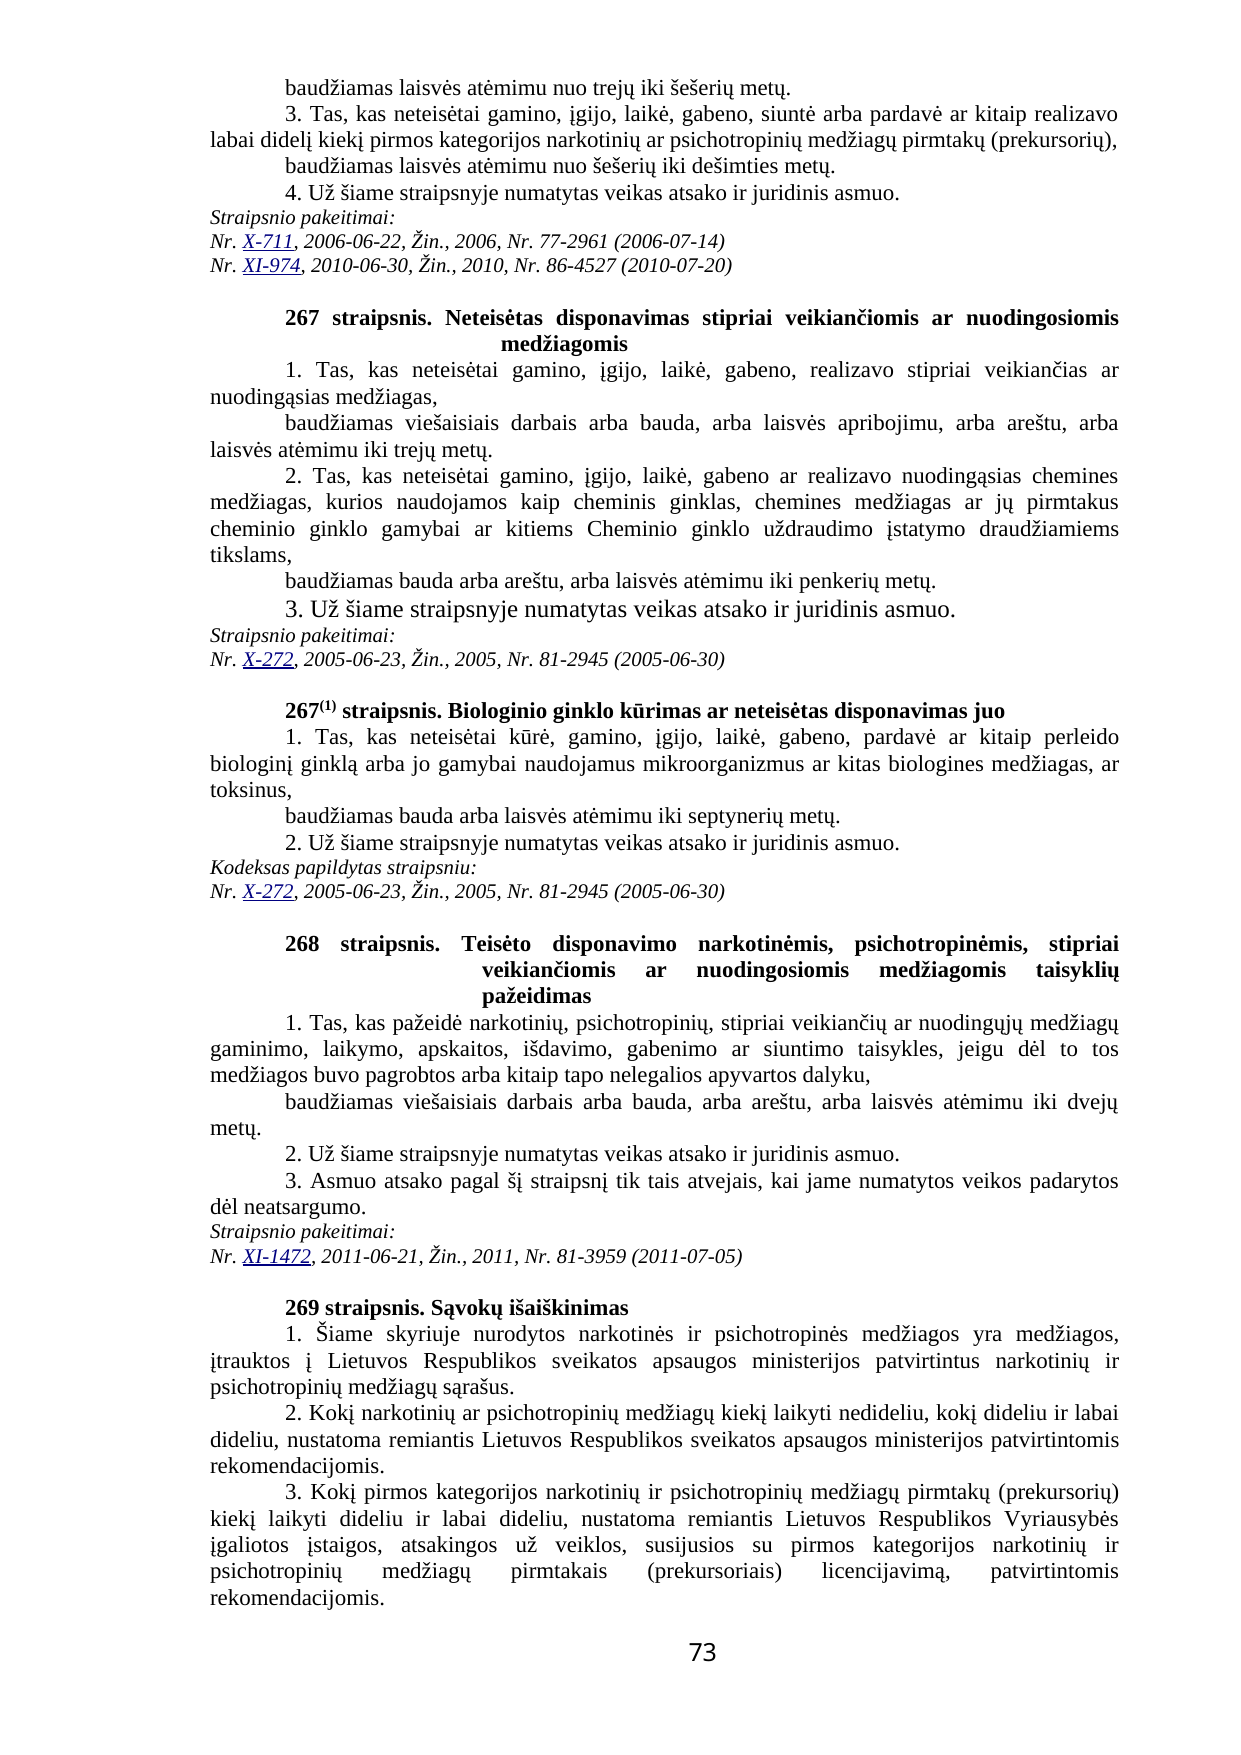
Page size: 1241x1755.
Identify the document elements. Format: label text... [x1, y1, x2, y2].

text 4. Už šiame straipsnyje numatytas veikas atsako ir juridinis asmuo. [210, 179, 1120, 205]
text Nr. X-272, 2005-06-23, Žin., 2005, Nr. 81-2945 (2005-06-30) [210, 647, 1120, 671]
text baudžiamas laisvės atėmimu nuo trejų iki šešerių metų. [210, 73, 1120, 100]
text Nr. X-272, 2005-06-23, Žin., 2005, Nr. 81-2945 (2005-06-30) [210, 879, 1120, 903]
text 267(1) straipsnis. Biologinio ginklo kūrimas ar neteisėtas disponavimas juo [210, 697, 1120, 723]
text 2. Kokį narkotinių ar psichotropinių medžiagų kiekį laikyti nedideliu, kokį dideliu ir labai dideliu, nustatoma remiantis Lietuvos Respublikos sveikatos apsaugos ministerijos patvirtintomis rekomendacijomis. [210, 1399, 1120, 1478]
text Straipsnio pakeitimai: [210, 622, 1120, 647]
text 2. Tas, kas neteisėtai gamino, įgijo, laikė, gabeno ar realizavo nuodingąsias chemines medžiagas, kurios naudojamos kaip cheminis ginklas, chemines medžiagas ar jų pirmtakus cheminio ginklo gamybai ar kitiems Cheminio ginklo uždraudimo įstatymo draudžiamiems tikslams, [210, 462, 1120, 567]
text Nr. X-711, 2006-06-22, Žin., 2006, Nr. 77-2961 (2006-07-14) [210, 229, 1120, 253]
text Straipsnio pakeitimai: [210, 1219, 1120, 1243]
text 3. Tas, kas neteisėtai gamino, įgijo, laikė, gabeno, siuntė arba pardavė ar kitaip realizavo labai didelį kiekį pirmos kategorijos narkotinių ar psichotropinių medžiagų pirmtakų (prekursorių), [210, 100, 1120, 153]
text 3. Už šiame straipsnyje numatytas veikas atsako ir juridinis asmuo. [210, 594, 1120, 622]
text 3. Asmuo atsako pagal šį straipsnį tik tais atvejais, kai jame numatytos veikos padarytos dėl neatsargumo. [210, 1167, 1120, 1219]
text 2. Už šiame straipsnyje numatytas veikas atsako ir juridinis asmuo. [210, 1140, 1120, 1167]
text Nr. XI-1472, 2011-06-21, Žin., 2011, Nr. 81-3959 (2011-07-05) [210, 1243, 1120, 1268]
text Nr. XI-974, 2010-06-30, Žin., 2010, Nr. 86-4527 (2010-07-20) [210, 253, 1120, 277]
text 267 straipsnis. Neteisėtas disponavimas stipriai veikiančiomis ar nuodingosiomis medžiagomis [285, 304, 1120, 357]
text Kodeksas papildytas straipsniu: [210, 855, 1120, 879]
text baudžiamas laisvės atėmimu nuo šešerių iki dešimties metų. [210, 153, 1120, 179]
text baudžiamas viešaisiais darbais arba bauda, arba areštu, arba laisvės atėmimu iki dvejų metų. [210, 1088, 1120, 1140]
text 1. Tas, kas neteisėtai kūrė, gamino, įgijo, laikė, gabeno, pardavė ar kitaip perleido biologinį ginklą arba jo gamybai naudojamus mikroorganizmus ar kitas biologines medžiagas, ar toksinus, [210, 723, 1120, 802]
text 1. Šiame skyriuje nurodytos narkotinės ir psichotropinės medžiagos yra medžiagos, įtrauktos į Lietuvos Respublikos sveikatos apsaugos ministerijos patvirtintus narkotinių ir psichotropinių medžiagų sąrašus. [210, 1320, 1120, 1399]
text 1. Tas, kas pažeidė narkotinių, psichotropinių, stipriai veikiančių ar nuodingųjų medžiagų gaminimo, laikymo, apskaitos, išdavimo, gabenimo ar siuntimo taisykles, jeigu dėl to tos medžiagos buvo pagrobtos arba kitaip tapo nelegalios apyvartos dalyku, [210, 1009, 1120, 1088]
text baudžiamas viešaisiais darbais arba bauda, arba laisvės apribojimu, arba areštu, arba laisvės atėmimu iki trejų metų. [210, 409, 1120, 462]
text baudžiamas bauda arba laisvės atėmimu iki septynerių metų. [210, 802, 1120, 829]
text 269 straipsnis. Sąvokų išaiškinimas [210, 1294, 1120, 1320]
text 2. Už šiame straipsnyje numatytas veikas atsako ir juridinis asmuo. [210, 829, 1120, 855]
text 268 straipsnis. Teisėto disponavimo narkotinėmis, psichotropinėmis, stipriai veikiančiomis ar nuodingosiomis medžiagomis taisyklių pažeidimas [285, 929, 1120, 1009]
text baudžiamas bauda arba areštu, arba laisvės atėmimu iki penkerių metų. [210, 567, 1120, 594]
text Straipsnio pakeitimai: [210, 205, 1120, 229]
text 3. Kokį pirmos kategorijos narkotinių ir psichotropinių medžiagų pirmtakų (prekursorių) kiekį laikyti dideliu ir labai dideliu, nustatoma remiantis Lietuvos Respublikos Vyriausybės įgaliotos įstaigos, atsakingos už veiklos, susijusios su pirmos kategorijos narkotinių ir psichotropinių medžiagų pirmtakais (prekursoriais) licencijavimą, patvirtintomis rekomendacijomis. [210, 1478, 1120, 1610]
text 1. Tas, kas neteisėtai gamino, įgijo, laikė, gabeno, realizavo stipriai veikiančias ar nuodingąsias medžiagas, [210, 357, 1120, 409]
